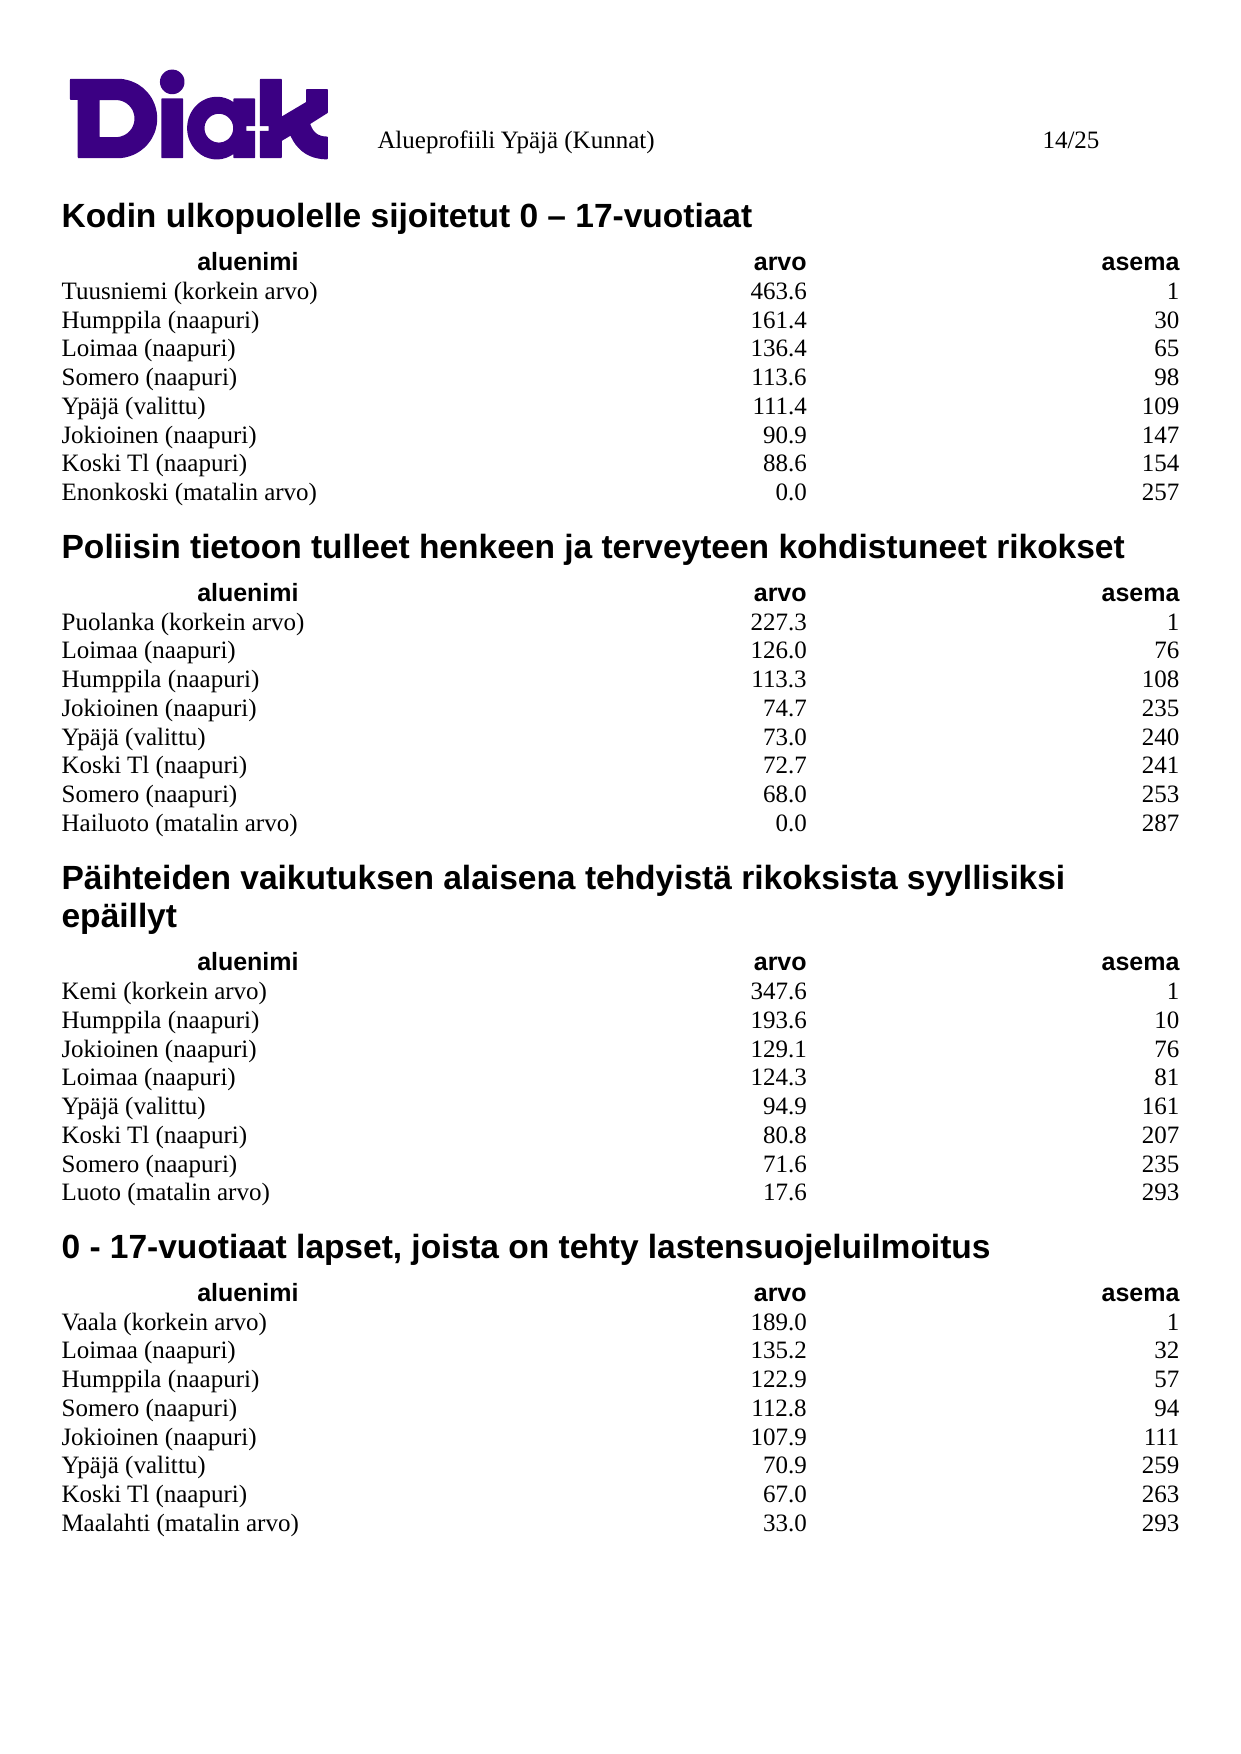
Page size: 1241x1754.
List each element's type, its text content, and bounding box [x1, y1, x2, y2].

table_cell Humppila (naapuri) [61, 1364, 434, 1393]
table_header asema [806, 948, 1179, 976]
table_header asema [806, 578, 1179, 607]
table_cell 33.0 [434, 1508, 806, 1537]
table_cell 76 [806, 1034, 1179, 1062]
table_cell Ypäjä (valittu) [61, 722, 434, 751]
table_cell Kemi (korkein arvo) [61, 976, 434, 1005]
table_cell Jokioinen (naapuri) [61, 1034, 434, 1062]
table_cell 257 [806, 477, 1179, 506]
table_cell 0.0 [434, 477, 806, 506]
table_cell 68.0 [434, 779, 806, 808]
table_cell Somero (naapuri) [61, 1149, 434, 1177]
table_cell 70.9 [434, 1451, 806, 1479]
table_cell 147 [806, 420, 1179, 448]
table_cell 98 [806, 362, 1179, 391]
table_cell 189.0 [434, 1307, 806, 1336]
table_header arvo [434, 578, 806, 607]
table_header arvo [434, 948, 806, 976]
table_cell 1 [806, 1307, 1179, 1336]
table_cell 80.8 [434, 1120, 806, 1149]
table_cell 111.4 [434, 391, 806, 420]
table_cell 65 [806, 334, 1179, 362]
table_cell 111 [806, 1422, 1179, 1451]
subtitle Poliisin tietoon tulleet henkeen ja terveyteen kohdistuneet rikokset [61, 527, 1179, 566]
table_header aluenimi [61, 948, 434, 976]
table_header arvo [434, 1278, 806, 1307]
table_cell 94 [806, 1393, 1179, 1422]
table_cell 71.6 [434, 1149, 806, 1177]
table_cell 81 [806, 1063, 1179, 1091]
table_header aluenimi [61, 247, 434, 276]
table_cell Ypäjä (valittu) [61, 1091, 434, 1120]
table_cell 1 [806, 607, 1179, 636]
table_cell 0.0 [434, 808, 806, 837]
table_cell Jokioinen (naapuri) [61, 1422, 434, 1451]
table_cell 129.1 [434, 1034, 806, 1062]
table_cell 32 [806, 1336, 1179, 1364]
table_cell Tuusniemi (korkein arvo) [61, 276, 434, 305]
table_cell Humppila (naapuri) [61, 664, 434, 693]
table_cell Koski Tl (naapuri) [61, 449, 434, 477]
table_cell 109 [806, 391, 1179, 420]
table_cell 126.0 [434, 636, 806, 664]
table_cell 227.3 [434, 607, 806, 636]
table_header asema [806, 1278, 1179, 1307]
table_cell 1 [806, 976, 1179, 1005]
table_cell 259 [806, 1451, 1179, 1479]
table_cell 72.7 [434, 751, 806, 779]
table_cell Loimaa (naapuri) [61, 1336, 434, 1364]
table_cell 113.6 [434, 362, 806, 391]
table_cell 124.3 [434, 1063, 806, 1091]
table_cell 253 [806, 779, 1179, 808]
table_cell 161 [806, 1091, 1179, 1120]
table_cell 113.3 [434, 664, 806, 693]
table_cell Humppila (naapuri) [61, 305, 434, 333]
table_cell 1 [806, 276, 1179, 305]
table_cell 107.9 [434, 1422, 806, 1451]
table_cell 235 [806, 1149, 1179, 1177]
table_header asema [806, 247, 1179, 276]
table_cell 73.0 [434, 722, 806, 751]
table_cell 57 [806, 1364, 1179, 1393]
subtitle Päihteiden vaikutuksen alaisena tehdyistä rikoksista syyllisiksi epäillyt [61, 858, 1179, 935]
table_cell Somero (naapuri) [61, 779, 434, 808]
table_cell Ypäjä (valittu) [61, 391, 434, 420]
table_cell Somero (naapuri) [61, 362, 434, 391]
table_cell 30 [806, 305, 1179, 333]
table_cell 347.6 [434, 976, 806, 1005]
table_cell Humppila (naapuri) [61, 1005, 434, 1034]
table_cell Vaala (korkein arvo) [61, 1307, 434, 1336]
table_cell Loimaa (naapuri) [61, 334, 434, 362]
table_cell Koski Tl (naapuri) [61, 1479, 434, 1508]
table_cell Koski Tl (naapuri) [61, 1120, 434, 1149]
table_header aluenimi [61, 578, 434, 607]
table_cell 76 [806, 636, 1179, 664]
subtitle Kodin ulkopuolelle sijoitetut 0 – 17-vuotiaat [61, 196, 1179, 235]
table_cell 287 [806, 808, 1179, 837]
table_cell 161.4 [434, 305, 806, 333]
table_cell 207 [806, 1120, 1179, 1149]
table_cell Loimaa (naapuri) [61, 636, 434, 664]
table_cell 240 [806, 722, 1179, 751]
table_cell Puolanka (korkein arvo) [61, 607, 434, 636]
table_cell 112.8 [434, 1393, 806, 1422]
table_cell 94.9 [434, 1091, 806, 1120]
table_cell Somero (naapuri) [61, 1393, 434, 1422]
table_cell 136.4 [434, 334, 806, 362]
table_cell 122.9 [434, 1364, 806, 1393]
table_cell 88.6 [434, 449, 806, 477]
table_cell 108 [806, 664, 1179, 693]
table_cell Jokioinen (naapuri) [61, 420, 434, 448]
table_header aluenimi [61, 1278, 434, 1307]
table_cell 263 [806, 1479, 1179, 1508]
table_cell Koski Tl (naapuri) [61, 751, 434, 779]
table_cell Jokioinen (naapuri) [61, 693, 434, 722]
table_cell Hailuoto (matalin arvo) [61, 808, 434, 837]
table_cell 135.2 [434, 1336, 806, 1364]
table_header arvo [434, 247, 806, 276]
table_cell Luoto (matalin arvo) [61, 1178, 434, 1206]
table_cell 154 [806, 449, 1179, 477]
table_cell Loimaa (naapuri) [61, 1063, 434, 1091]
table_cell 463.6 [434, 276, 806, 305]
table_cell 293 [806, 1178, 1179, 1206]
table_cell 74.7 [434, 693, 806, 722]
subtitle 0 - 17-vuotiaat lapset, joista on tehty lastensuojeluilmoitus [61, 1227, 1179, 1266]
table_cell 241 [806, 751, 1179, 779]
table_cell Enonkoski (matalin arvo) [61, 477, 434, 506]
table_cell Ypäjä (valittu) [61, 1451, 434, 1479]
table_cell 10 [806, 1005, 1179, 1034]
table_cell 17.6 [434, 1178, 806, 1206]
table_cell 90.9 [434, 420, 806, 448]
table_cell 235 [806, 693, 1179, 722]
table_cell 193.6 [434, 1005, 806, 1034]
table_cell 67.0 [434, 1479, 806, 1508]
table_cell 293 [806, 1508, 1179, 1537]
table_cell Maalahti (matalin arvo) [61, 1508, 434, 1537]
